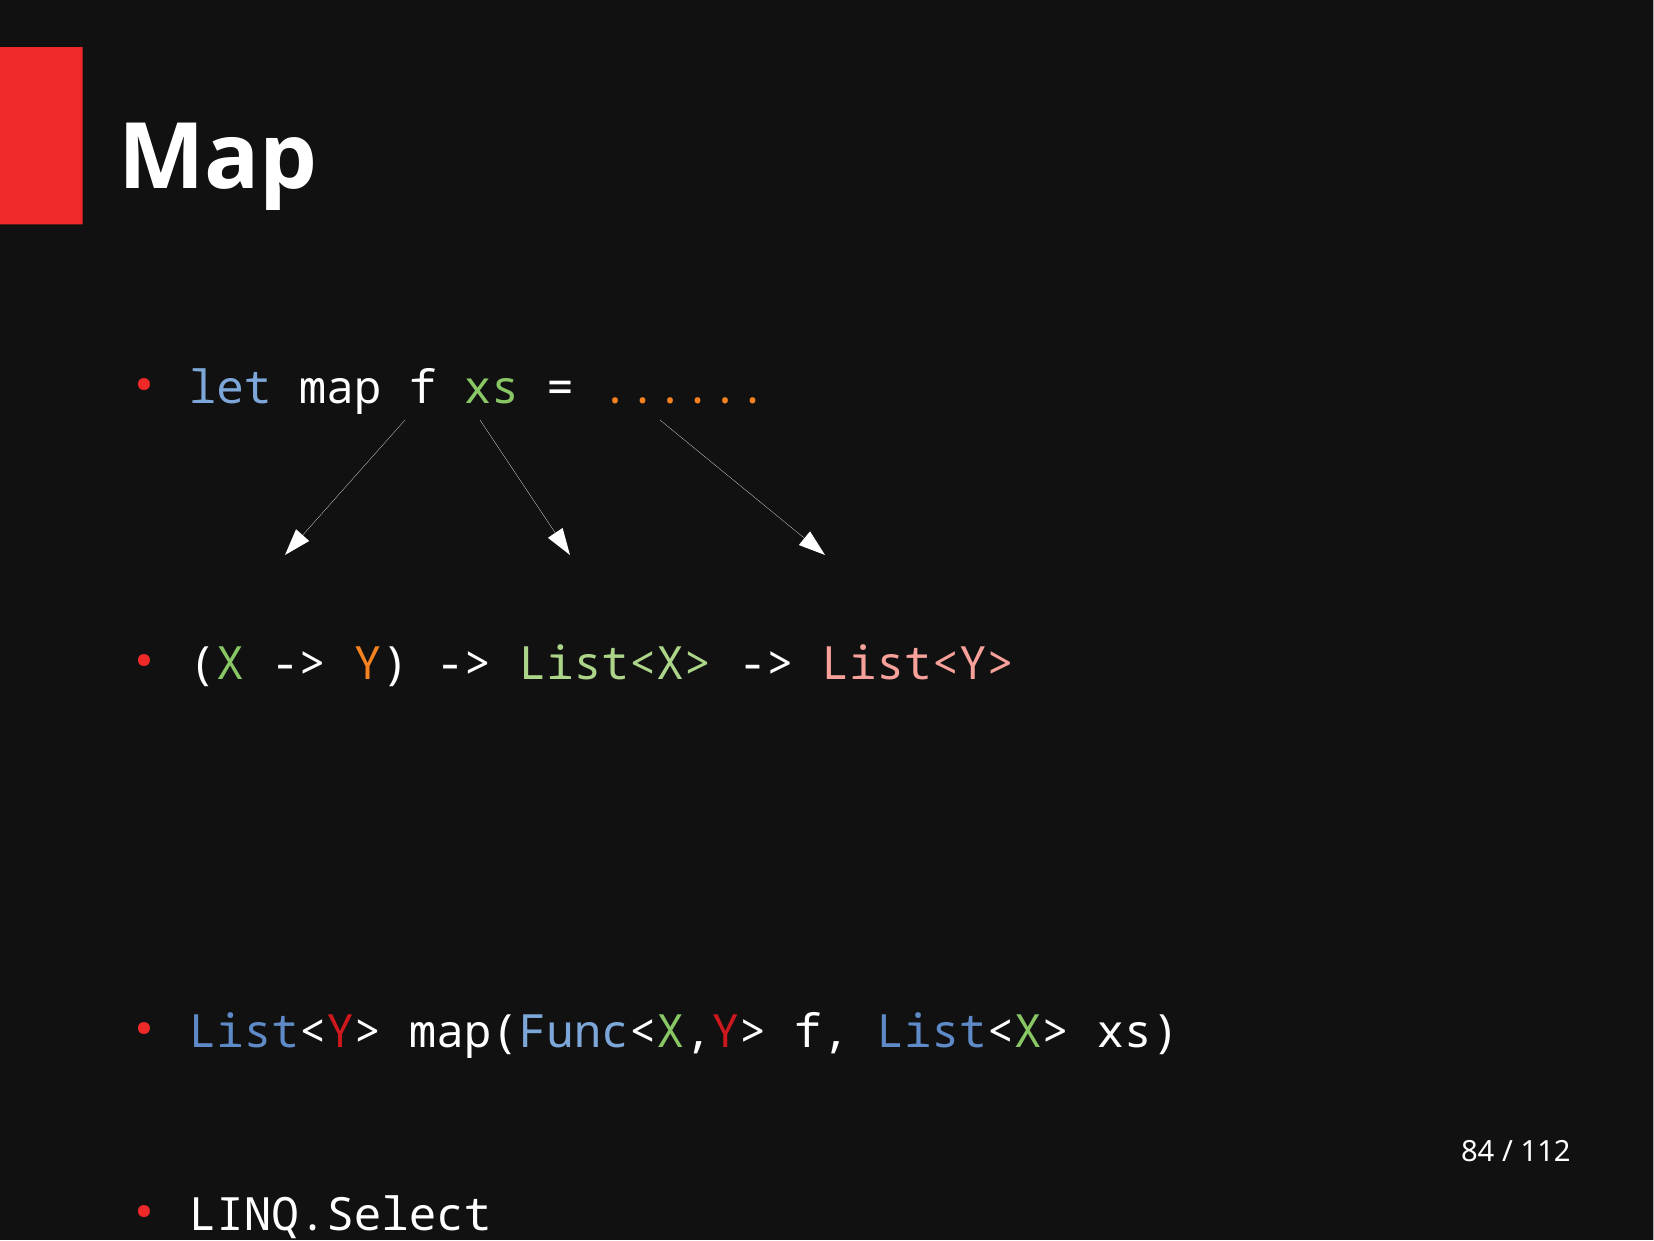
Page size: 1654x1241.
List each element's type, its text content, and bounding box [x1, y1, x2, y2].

list let map f xs = ...... (X -> Y) -> List<X> -> List<Y> List<Y> map(Func<X,Y> f, List<X> xs) LINQ.Select [118, 354, 1536, 1074]
title Map [118, 49, 1571, 257]
